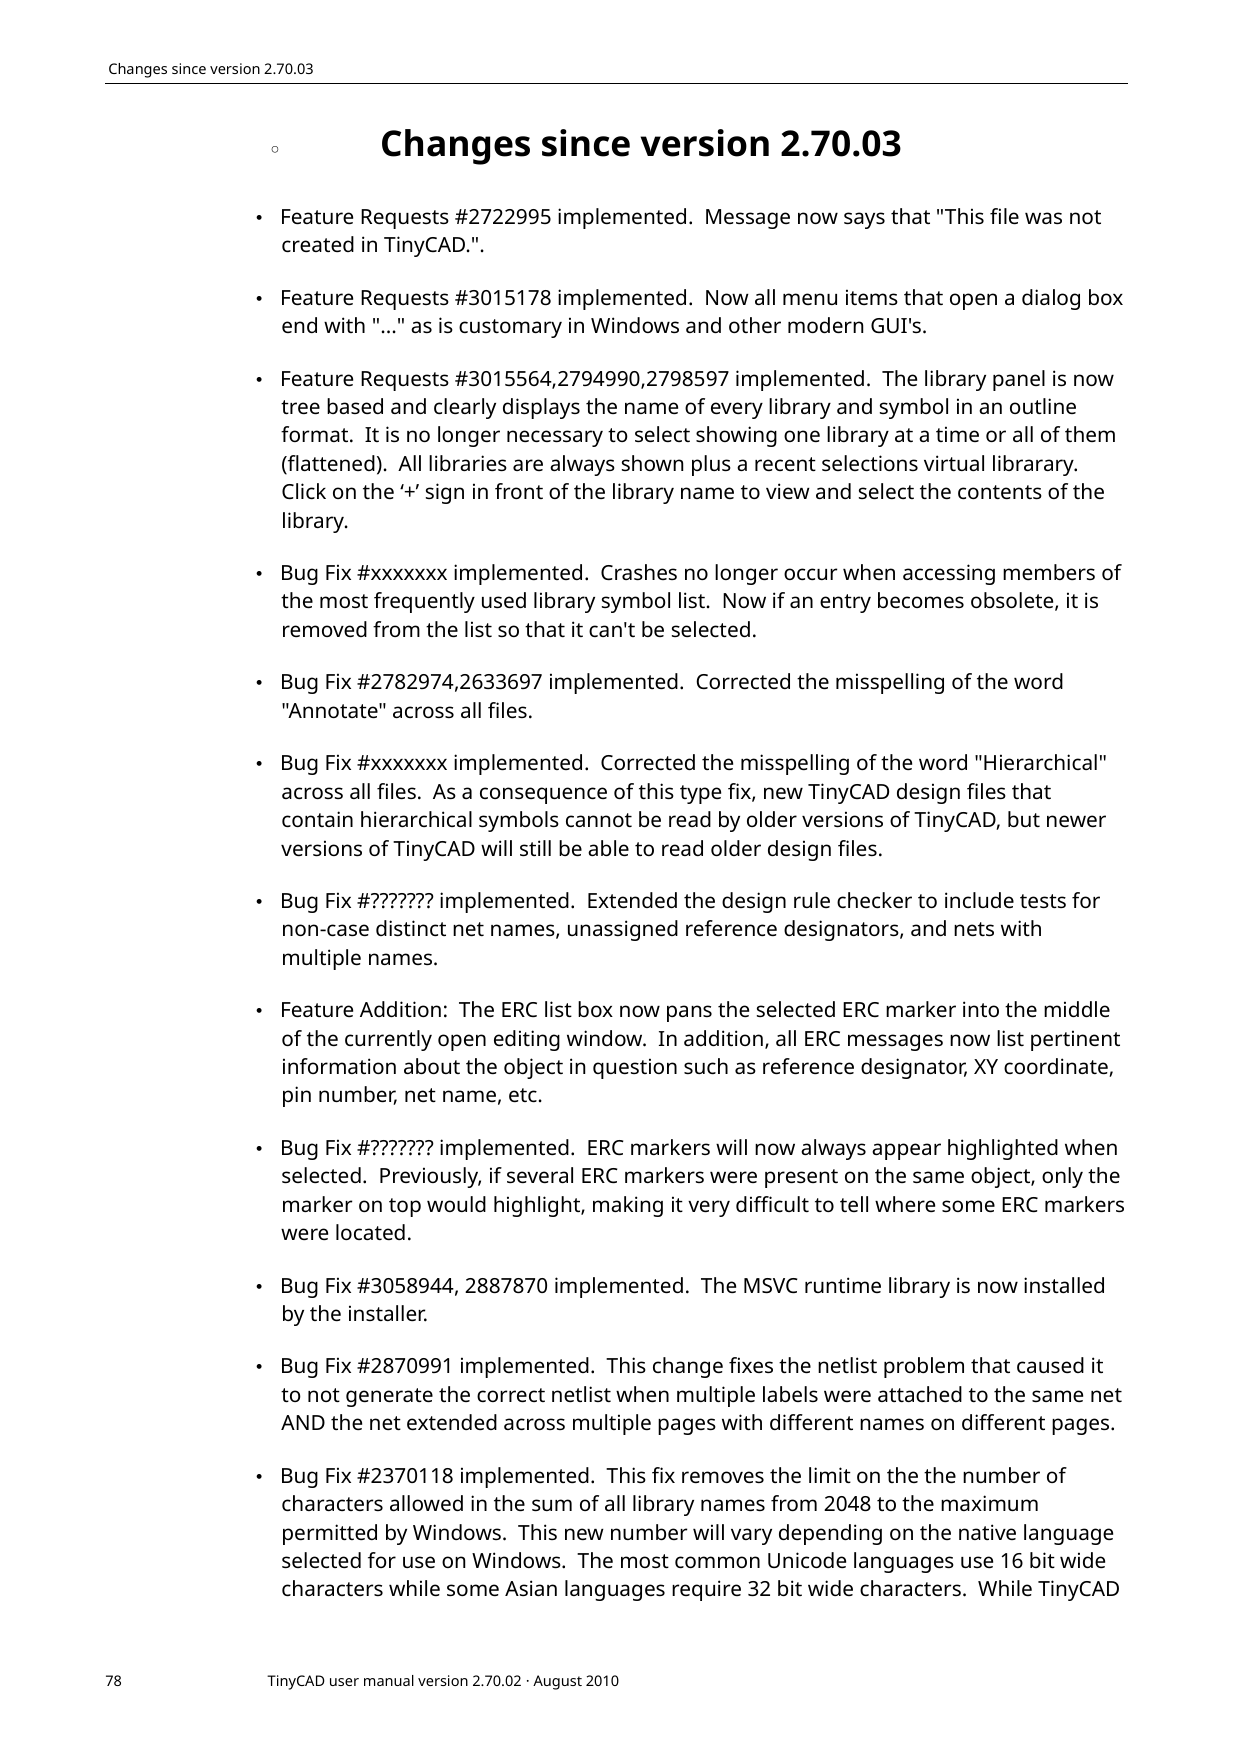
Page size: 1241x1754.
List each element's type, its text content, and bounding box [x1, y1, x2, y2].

list Feature Requests #3015178 implemented. Now all menu items that open a dialog box end with "..." as is customary in Windows and other modern GUI's. [256, 283, 1128, 340]
list Bug Fix #xxxxxxx implemented. Crashes no longer occur when accessing members of the most frequently used library symbol list. Now if an entry becomes obsolete, it is removed from the list so that it can't be selected. [256, 558, 1128, 643]
subtitle Changes since version 2.70.03 [267, 118, 1128, 166]
list Bug Fix #2370118 implemented. This fix removes the limit on the the number of characters allowed in the sum of all library names from 2048 to the maximum permitted by Windows. This new number will vary depending on the native language selected for use on Windows. The most common Unicode languages use 16 bit wide characters while some Asian languages require 32 bit wide characters. While TinyCAD [256, 1461, 1128, 1603]
list Bug Fix #2870991 implemented. This change fixes the netlist problem that caused it to not generate the correct netlist when multiple labels were attached to the same net AND the net extended across multiple pages with different names on different pages. [256, 1352, 1128, 1437]
list Bug Fix #??????? implemented. Extended the design rule checker to include tests for non-case distinct net names, unassigned reference designators, and nets with multiple names. [256, 886, 1128, 971]
list Bug Fix #??????? implemented. ERC markers will now always appear highlighted when selected. Previously, if several ERC markers were present on the same object, only the marker on top would highlight, making it very difficult to tell where some ERC markers were located. [256, 1133, 1128, 1247]
list Feature Requests #3015564,2794990,2798597 implemented. The library panel is now tree based and clearly displays the name of every library and symbol in an outline format. It is no longer necessary to select showing one library at a time or all of them (flattened). All libraries are always shown plus a recent selections virtual librarary. Click on the ‘+’ sign in front of the library name to view and select the contents of the library. [256, 364, 1128, 534]
list Bug Fix #2782974,2633697 implemented. Corrected the misspelling of the word "Annotate" across all files. [256, 667, 1128, 724]
list Bug Fix #3058944, 2887870 implemented. The MSVC runtime library is now installed by the installer. [256, 1271, 1128, 1328]
list Feature Requests #2722995 implemented. Message now says that "This file was not created in TinyCAD.". [256, 202, 1128, 259]
list Feature Addition: The ERC list box now pans the selected ERC marker into the middle of the currently open editing window. In addition, all ERC messages now list pertinent information about the object in question such as reference designator, XY coordinate, pin number, net name, etc. [256, 995, 1128, 1109]
list Bug Fix #xxxxxxx implemented. Corrected the misspelling of the word "Hierarchical" across all files. As a consequence of this type fix, new TinyCAD design files that contain hierarchical symbols cannot be read by older versions of TinyCAD, but newer versions of TinyCAD will still be able to read older design files. [256, 748, 1128, 862]
